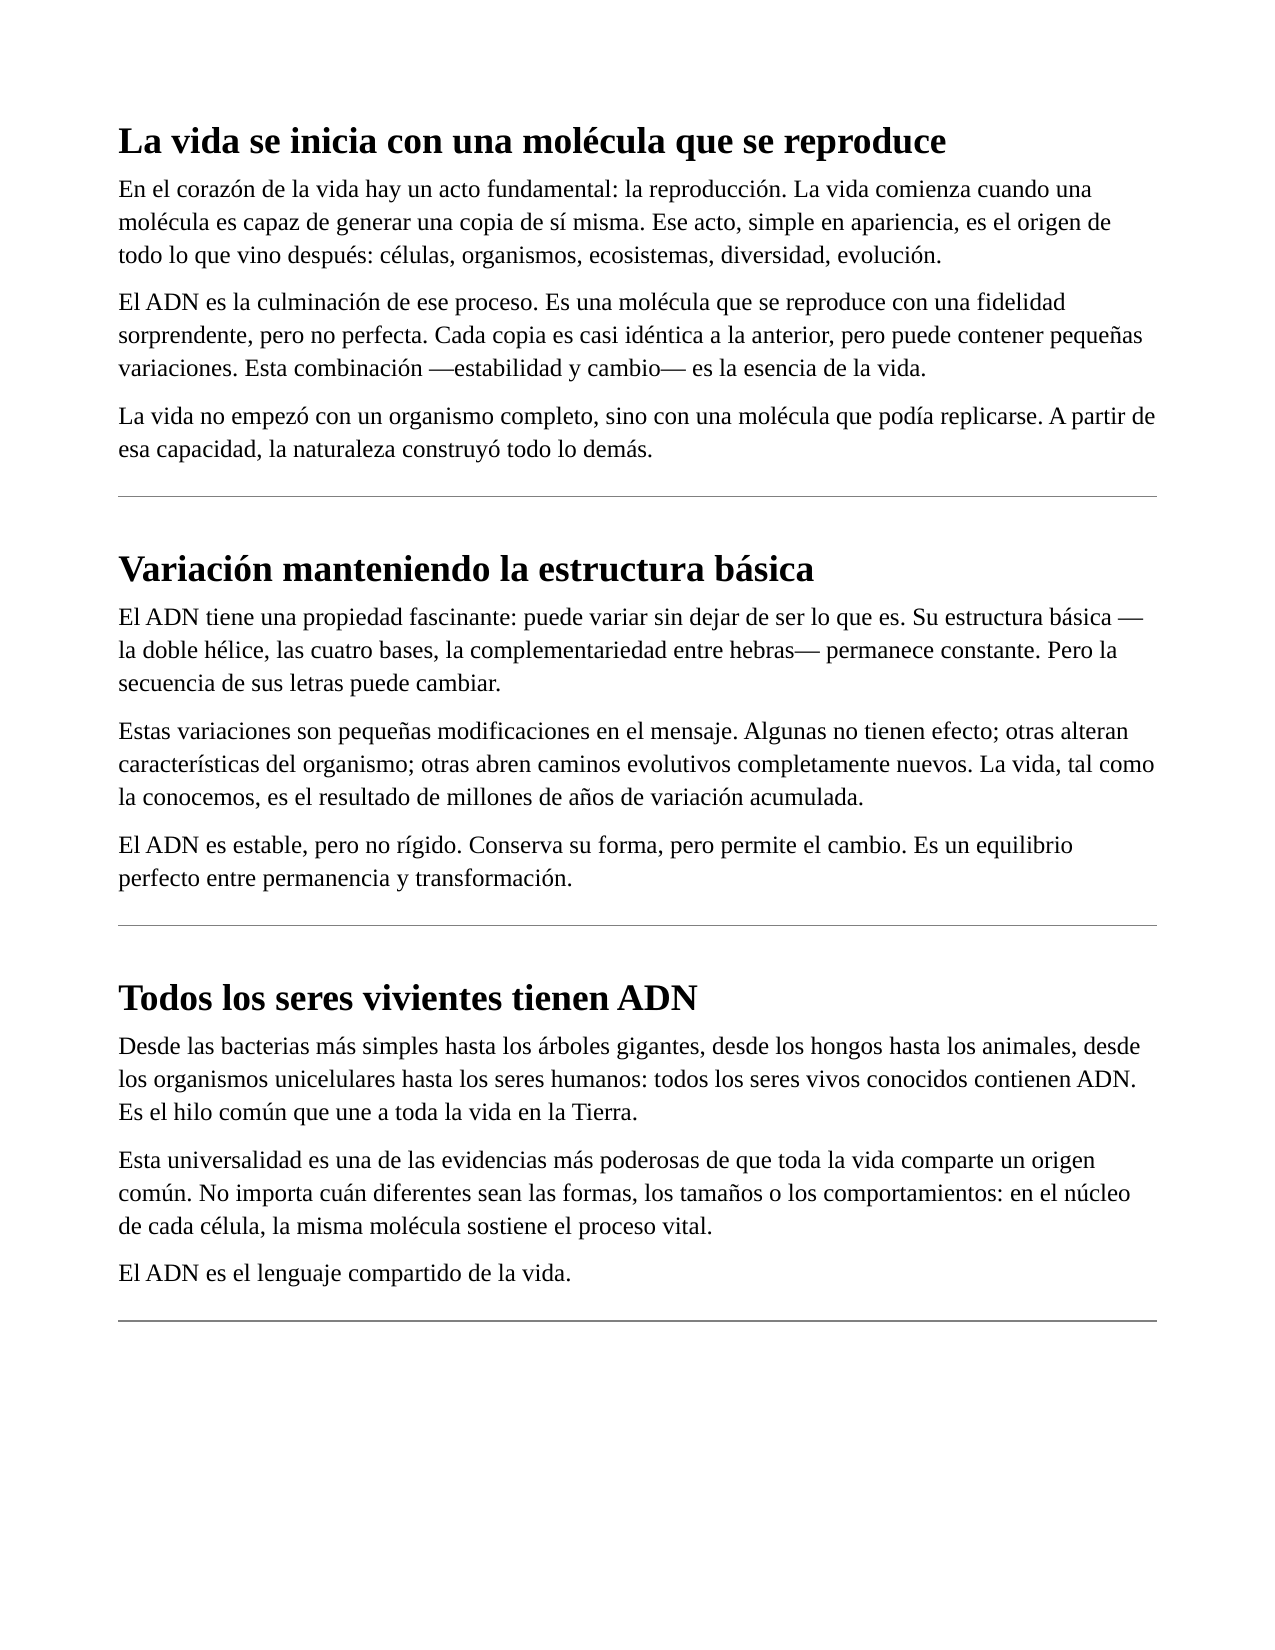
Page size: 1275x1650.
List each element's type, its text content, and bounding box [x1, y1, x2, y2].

text Esta universalidad es una de las evidencias más poderosas de que toda la vida comparte un origen común. No importa cuán diferentes sean las formas, los tamaños o los comportamientos: en el núcleo de cada célula, la misma molécula sostiene el proceso vital. [118, 1145, 1157, 1239]
text El ADN tiene una propiedad fascinante: puede variar sin dejar de ser lo que es. Su estructura básica —la doble hélice, las cuatro bases, la complementariedad entre hebras— permanece constante. Pero la secuencia de sus letras puede cambiar. [118, 602, 1157, 697]
text En el corazón de la vida hay un acto fundamental: la reproducción. La vida comienza cuando una molécula es capaz de generar una copia de sí misma. Ese acto, simple en apariencia, es el origen de todo lo que vino después: células, organismos, ecosistemas, diversidad, evolución. [118, 174, 1157, 268]
subtitle Todos los seres vivientes tienen ADN [118, 975, 1157, 1018]
text Desde las bacterias más simples hasta los árboles gigantes, desde los hongos hasta los animales, desde los organismos unicelulares hasta los seres humanos: todos los seres vivos conocidos contienen ADN. Es el hilo común que une a toda la vida en la Tierra. [118, 1031, 1157, 1126]
text El ADN es la culminación de ese proceso. Es una molécula que se reproduce con una fidelidad sorprendente, pero no perfecta. Cada copia es casi idéntica a la anterior, pero puede contener pequeñas variaciones. Esta combinación —estabilidad y cambio— es la esencia de la vida. [118, 287, 1157, 382]
text El ADN es el lenguaje compartido de la vida. [118, 1258, 1157, 1287]
subtitle Variación manteniendo la estructura básica [118, 547, 1157, 590]
text Estas variaciones son pequeñas modificaciones en el mensaje. Algunas no tienen efecto; otras alteran características del organismo; otras abren caminos evolutivos completamente nuevos. La vida, tal como la conocemos, es el resultado de millones de años de variación acumulada. [118, 716, 1157, 811]
text El ADN es estable, pero no rígido. Conserva su forma, pero permite el cambio. Es un equilibrio perfecto entre permanencia y transformación. [118, 830, 1157, 891]
text La vida no empezó con un organismo completo, sino con una molécula que podía replicarse. A partir de esa capacidad, la naturaleza construyó todo lo demás. [118, 401, 1157, 463]
subtitle La vida se inicia con una molécula que se reproduce [118, 118, 1157, 161]
